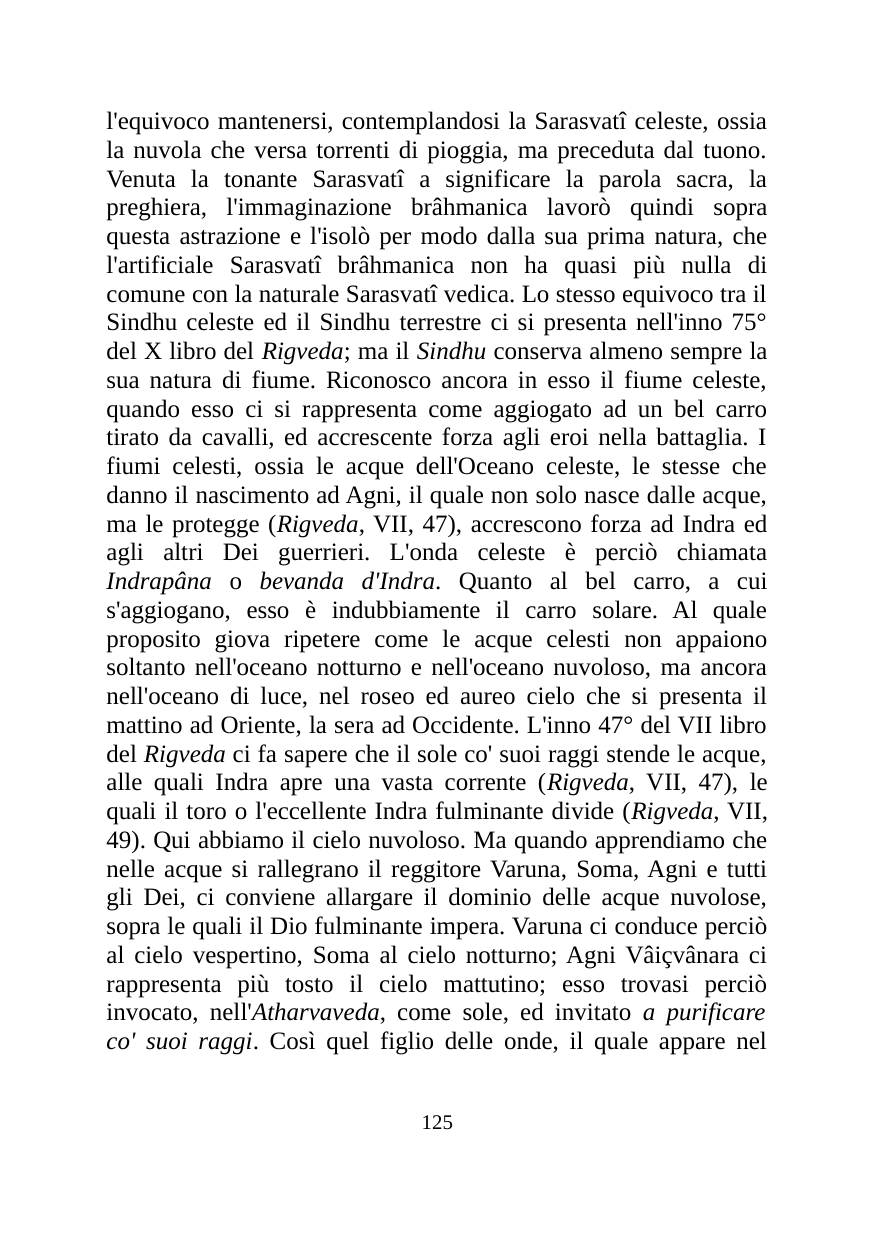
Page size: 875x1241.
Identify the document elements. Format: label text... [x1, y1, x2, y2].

text l'equivoco mantenersi, contemplandosi la Sarasvatî celeste, ossia la nuvola che versa torrenti di pioggia, ma preceduta dal tuono. Venuta la tonante Sarasvatî a significare la parola sacra, la preghiera, l'immaginazione brâhmanica lavorò quindi sopra questa astrazione e l'isolò per modo dalla sua prima natura, che l'artificiale Sarasvatî brâhmanica non ha quasi più nulla di comune con la naturale Sarasvatî vedica. Lo stesso equivoco tra il Sindhu celeste ed il Sindhu terrestre ci si presenta nell'inno 75° del X libro del Rigveda; ma il Sindhu conserva almeno sempre la sua natura di fiume. Riconosco ancora in esso il fiume celeste, quando esso ci si rappresenta come aggiogato ad un bel carro tirato da cavalli, ed accrescente forza agli eroi nella battaglia. I fiumi celesti, ossia le acque dell'Oceano celeste, le stesse che danno il nascimento ad Agni, il quale non solo nasce dalle acque, ma le protegge (Rigveda, VII, 47), accrescono forza ad Indra ed agli altri Dei guerrieri. L'onda celeste è perciò chiamata Indrapâna o bevanda d'Indra. Quanto al bel carro, a cui s'aggiogano, esso è indubbiamente il carro solare. Al quale proposito giova ripetere come le acque celesti non appaiono soltanto nell'oceano notturno e nell'oceano nuvoloso, ma ancora nell'oceano di luce, nel roseo ed aureo cielo che si presenta il mattino ad Oriente, la sera ad Occidente. L'inno 47° del VII libro del Rigveda ci fa sapere che il sole co' suoi raggi stende le acque, alle quali Indra apre una vasta corrente (Rigveda, VII, 47), le quali il toro o l'eccellente Indra fulminante divide (Rigveda, VII, 49). Qui abbiamo il cielo nuvoloso. Ma quando apprendiamo che nelle acque si rallegrano il reggitore Varuna, Soma, Agni e tutti gli Dei, ci conviene allargare il dominio delle acque nuvolose, sopra le quali il Dio fulminante impera. Varuna ci conduce perciò al cielo vespertino, Soma al cielo notturno; Agni Vâiçvânara ci rappresenta più tosto il cielo mattutino; esso trovasi perciò invocato, nell'Atharvaveda, come sole, ed invitato a purificare co' suoi raggi. Così quel figlio delle onde, il quale appare nel [106, 106, 768, 1055]
